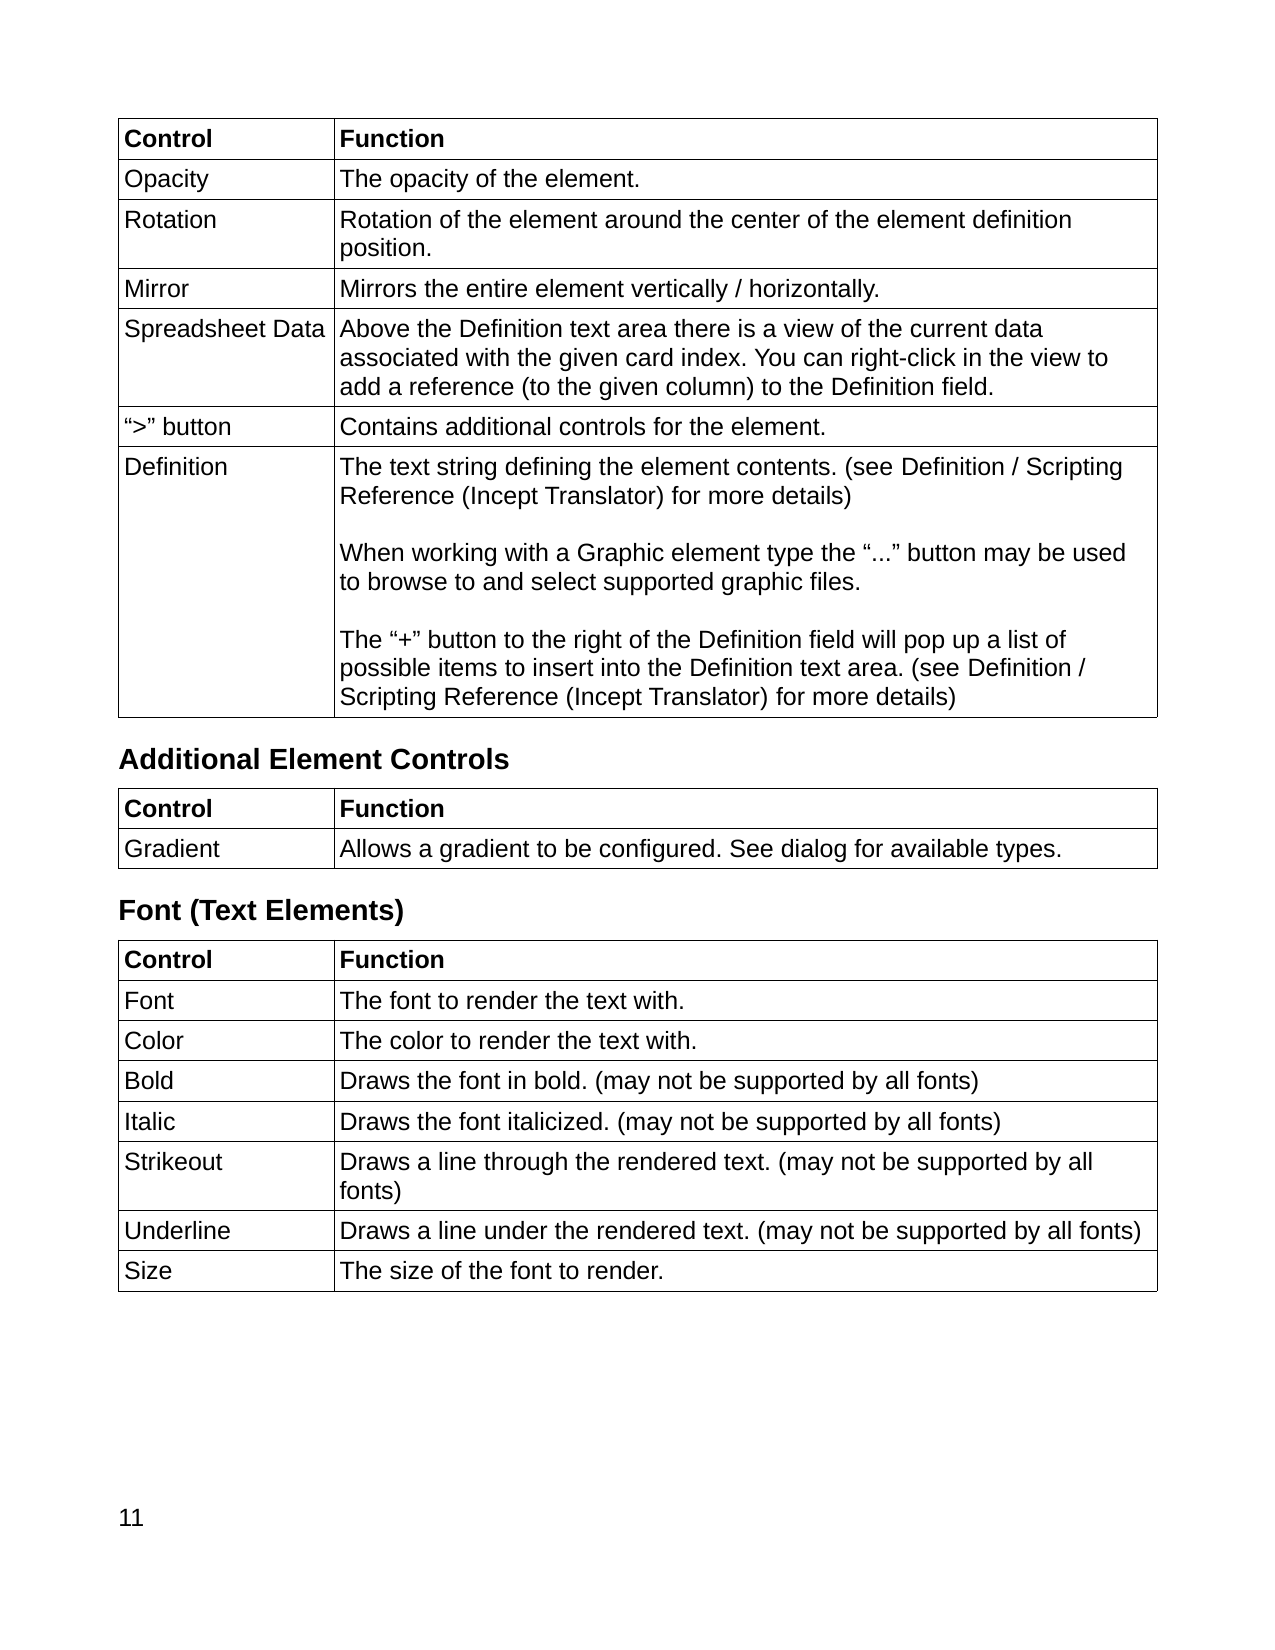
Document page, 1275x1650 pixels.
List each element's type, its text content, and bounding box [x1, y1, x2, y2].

table_header Function [335, 789, 1157, 828]
subtitle Font (Text Elements) [118, 893, 1157, 927]
table_cell Strikeout [119, 1142, 334, 1210]
table_cell Rotation [119, 200, 334, 268]
table_cell Bold [119, 1061, 334, 1101]
table_header Function [335, 119, 1157, 158]
table_cell Mirrors the entire element vertically / horizontally. [335, 269, 1157, 308]
table_cell Draws a line under the rendered text. (may not be supported by all fonts) [335, 1211, 1157, 1250]
table_cell Above the Definition text area there is a view of the current data associated with the given card index. You can right-click in the view to add a reference (to the given column) to the Definition field. [335, 309, 1157, 406]
table_header Control [119, 789, 334, 828]
table_cell Underline [119, 1211, 334, 1250]
table_cell The text string defining the element contents. (see Definition / Scripting Reference (Incept Translator) for more details) When working with a Graphic element type the “...” button may be used to browse to and select supported graphic files. The “+” button to the right of the Definition field will pop up a list of possible items to insert into the Definition text area. (see Definition / Scripting Reference (Incept Translator) for more details) [335, 447, 1157, 717]
table_cell Draws a line through the rendered text. (may not be supported by all fonts) [335, 1142, 1157, 1210]
table_cell Size [119, 1251, 334, 1291]
table_cell Definition [119, 447, 334, 717]
table_cell “>” button [119, 407, 334, 446]
table_cell The color to render the text with. [335, 1021, 1157, 1060]
table_cell Rotation of the element around the center of the element definition position. [335, 200, 1157, 268]
table_cell Gradient [119, 829, 334, 868]
table_cell Mirror [119, 269, 334, 308]
table_cell Draws the font italicized. (may not be supported by all fonts) [335, 1102, 1157, 1141]
table_header Function [335, 941, 1157, 980]
table_cell Italic [119, 1102, 334, 1141]
table_header Control [119, 119, 334, 158]
table_header Control [119, 941, 334, 980]
table_cell Opacity [119, 160, 334, 199]
table_cell Color [119, 1021, 334, 1060]
table_cell Draws the font in bold. (may not be supported by all fonts) [335, 1061, 1157, 1101]
table_cell Allows a gradient to be configured. See dialog for available types. [335, 829, 1157, 868]
table_cell The font to render the text with. [335, 981, 1157, 1020]
table_cell Font [119, 981, 334, 1020]
table_cell Spreadsheet Data [119, 309, 334, 406]
table_cell Contains additional controls for the element. [335, 407, 1157, 446]
subtitle Additional Element Controls [118, 742, 1157, 775]
table_cell The size of the font to render. [335, 1251, 1157, 1291]
table_cell The opacity of the element. [335, 160, 1157, 199]
